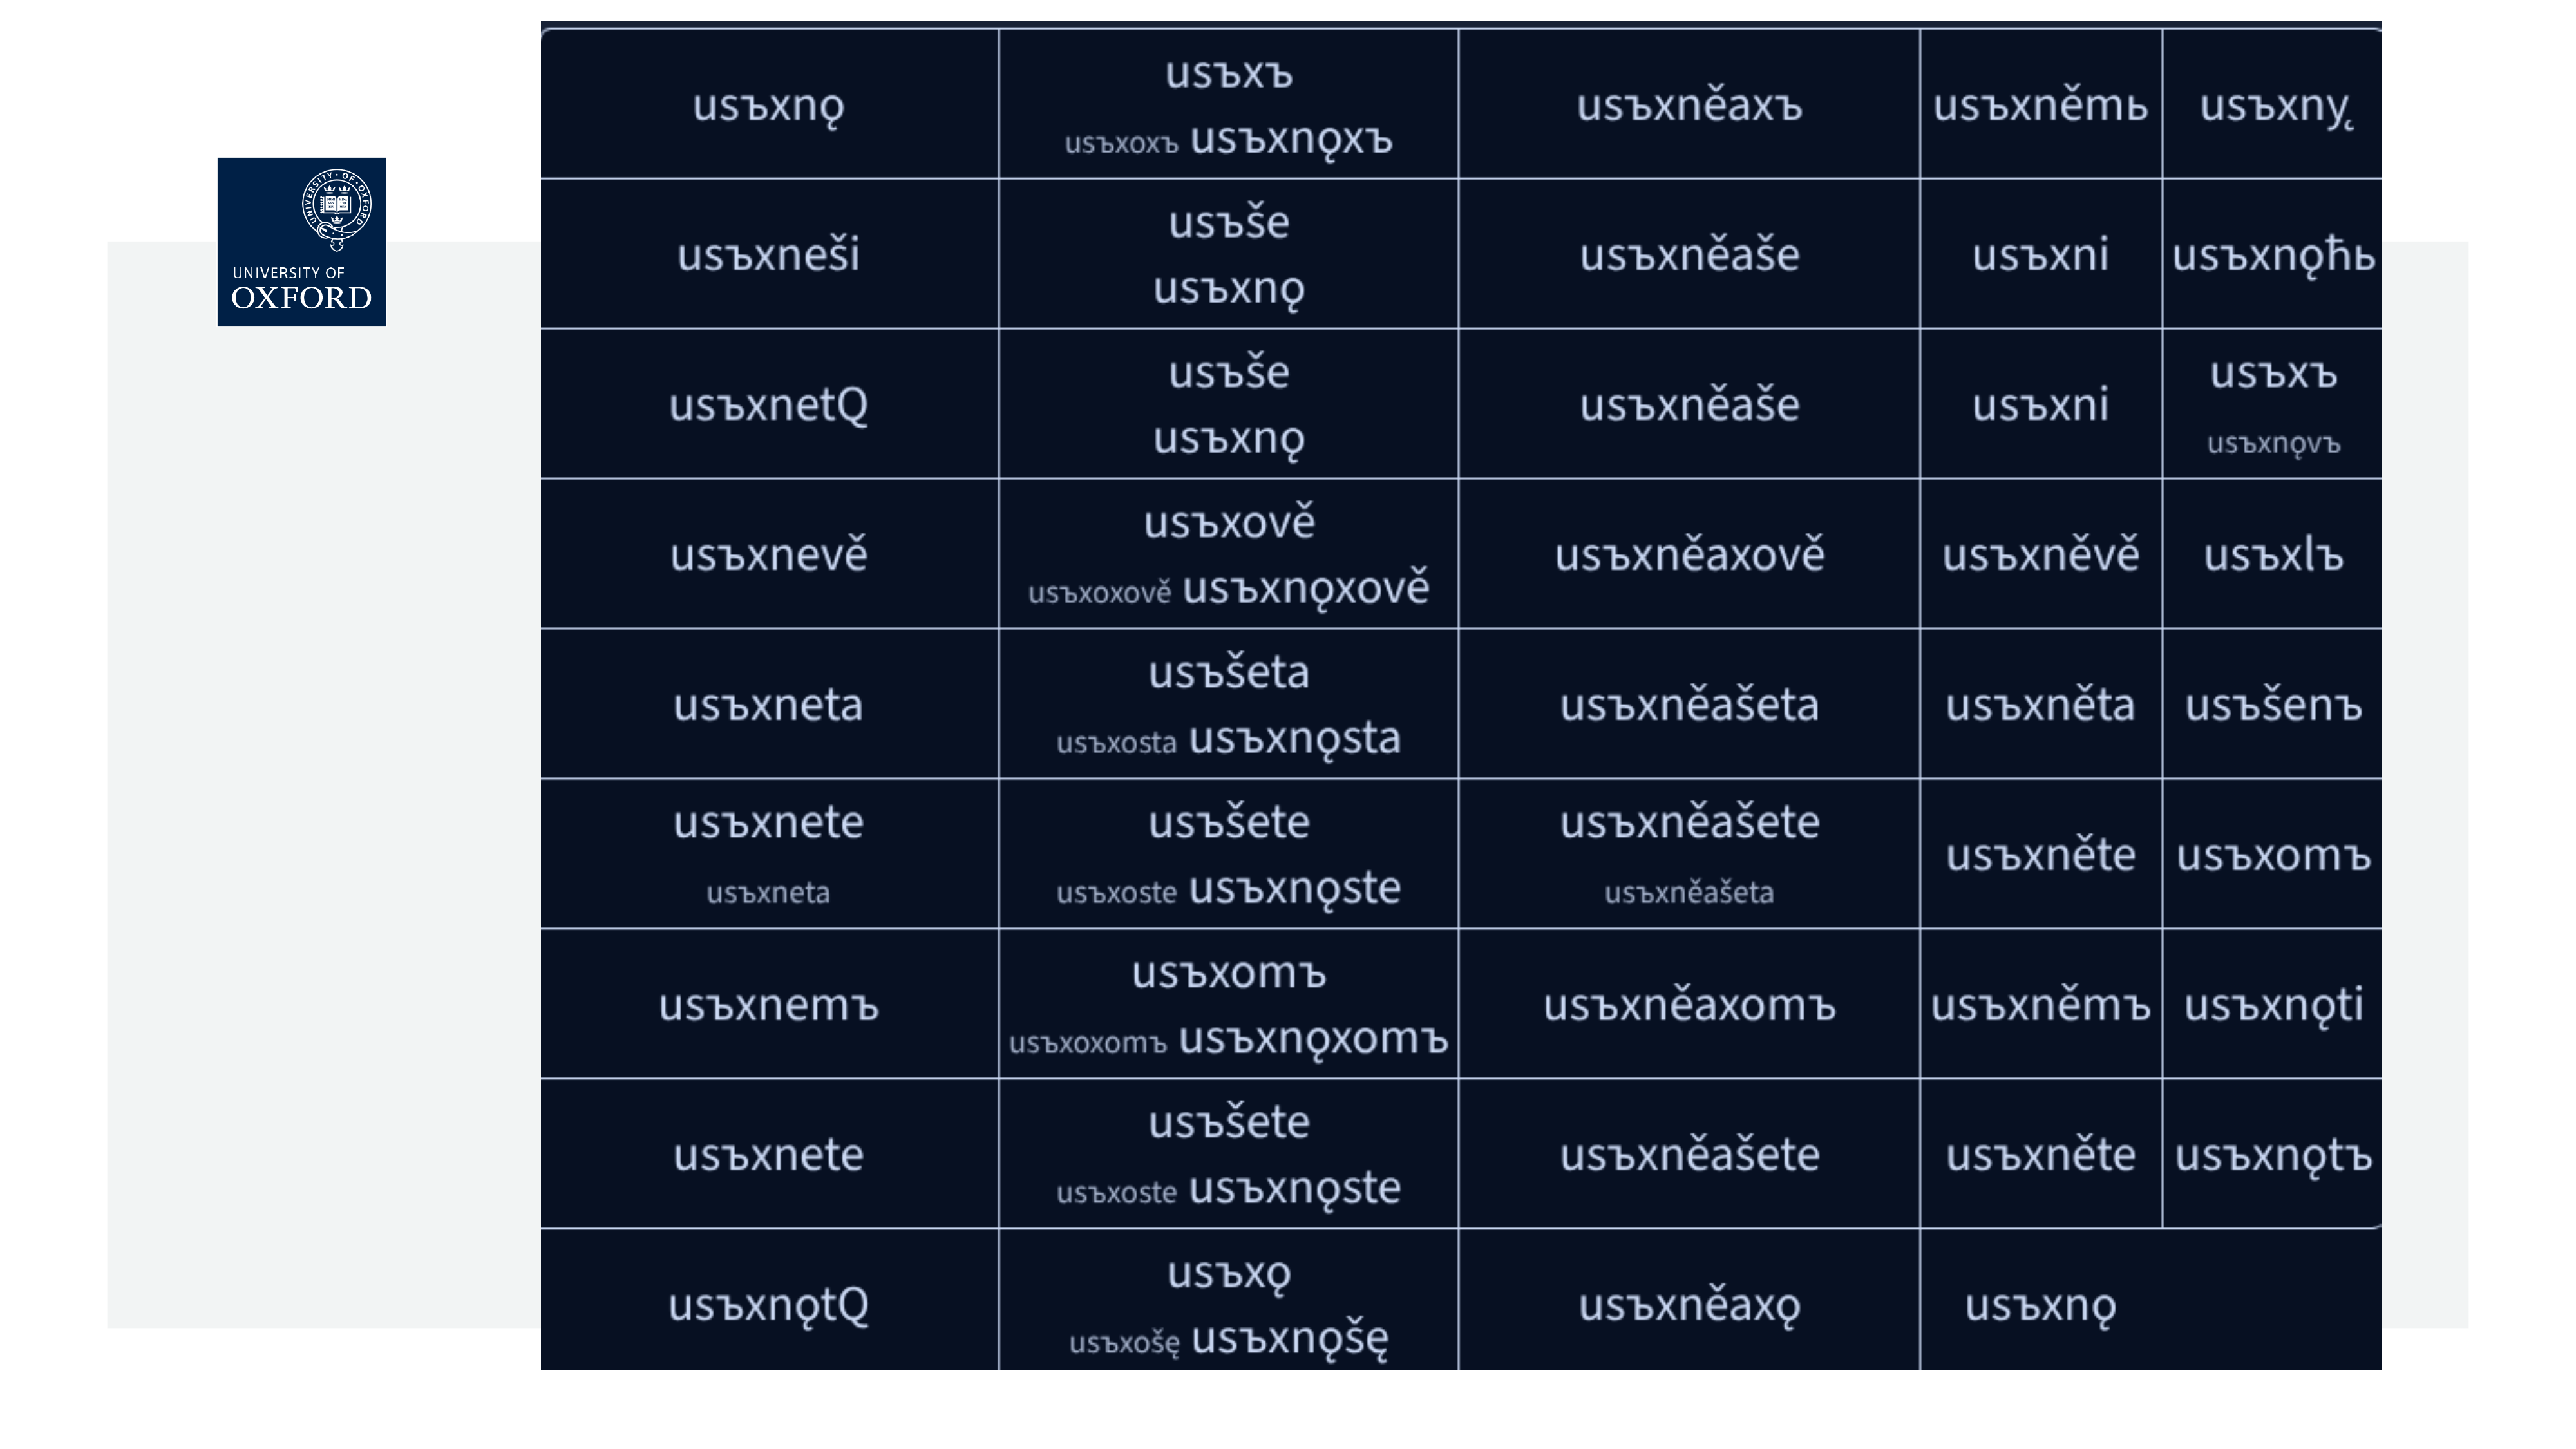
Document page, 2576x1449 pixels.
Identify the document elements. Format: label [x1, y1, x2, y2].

picture [302, 169, 372, 252]
picture [234, 267, 241, 278]
picture [245, 267, 252, 278]
picture [280, 267, 288, 278]
picture [338, 267, 344, 278]
picture [289, 267, 296, 278]
picture [303, 267, 319, 278]
picture [260, 267, 269, 278]
picture [541, 21, 2382, 1370]
picture [326, 267, 336, 278]
